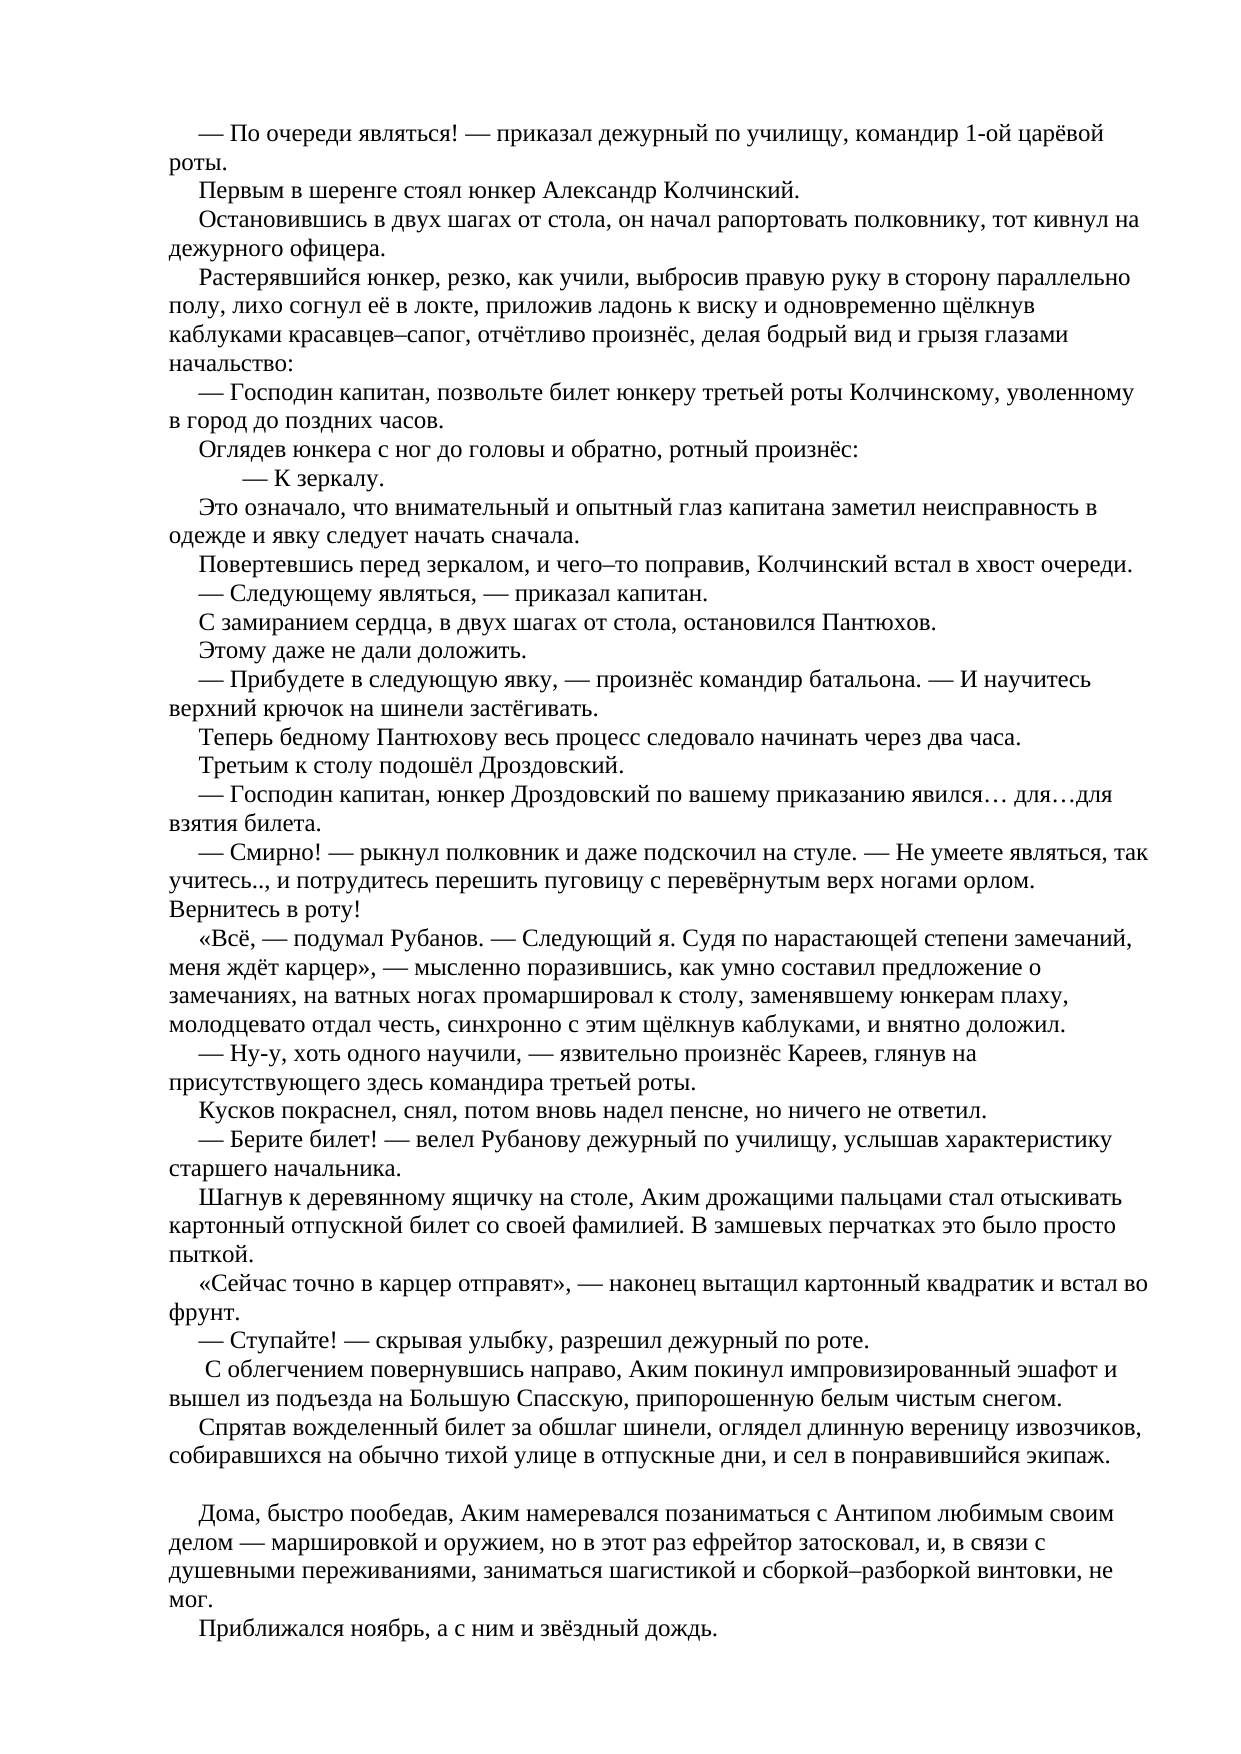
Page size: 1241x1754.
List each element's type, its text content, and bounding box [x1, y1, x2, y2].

text С замиранием сердца, в двух шагах от стола, остановился Пантюхов. [169, 607, 1152, 636]
text — По очереди являться! — приказал дежурный по училищу, командир 1-ой царёвой роты. [169, 118, 1152, 176]
text Шагнув к деревянному ящичку на столе, Аким дрожащими пальцами стал отыскивать картонный отпускной билет со своей фамилией. В замшевых перчатках это было просто пыткой. [169, 1182, 1152, 1268]
text Дома, быстро пообедав, Аким намеревался позаниматься с Антипом любимым своим делом — маршировкой и оружием, но в этот раз ефрейтор затосковал, и, в связи с душевными переживаниями, заниматься шагистикой и сборкой–разборкой винтовки, не мог. [169, 1498, 1152, 1613]
text «Всё, — подумал Рубанов. — Следующий я. Судя по нарастающей степени замечаний, меня ждёт карцер», — мысленно поразившись, как умно составил предложение о замечаниях, на ватных ногах промаршировал к столу, заменявшему юнкерам плаху, молодцевато отдал честь, синхронно с этим щёлкнув каблуками, и внятно доложил. [169, 923, 1152, 1038]
text Приближался ноябрь, а с ним и звёздный дождь. [169, 1613, 1152, 1642]
text Третьим к столу подошёл Дроздовский. [169, 751, 1152, 779]
text Оглядев юнкера с ног до головы и обратно, ротный произнёс: [169, 434, 1152, 463]
text — Берите билет! — велел Рубанову дежурный по училищу, услышав характеристику старшего начальника. [169, 1124, 1152, 1182]
text Остановившись в двух шагах от стола, он начал рапортовать полковнику, тот кивнул на дежурного офицера. [169, 204, 1152, 262]
text Спрятав вожделенный билет за обшлаг шинели, оглядел длинную вереницу извозчиков, собиравшихся на обычно тихой улице в отпускные дни, и сел в понравившийся экипаж. [169, 1412, 1152, 1469]
text Повертевшись перед зеркалом, и чего–то поправив, Колчинский встал в хвост очереди. [169, 549, 1152, 578]
text — Ступайте! — скрывая улыбку, разрешил дежурный по роте. [169, 1326, 1152, 1354]
text — Ну-у, хоть одного научили, — язвительно произнёс Кареев, глянув на присутствующего здесь командира третьей роты. [169, 1038, 1152, 1096]
text «Сейчас точно в карцер отправят», — наконец вытащил картонный квадратик и встал во фрунт. [169, 1268, 1152, 1326]
text — Господин капитан, позвольте билет юнкеру третьей роты Колчинскому, уволенному в город до поздних часов. [169, 377, 1152, 434]
text Растерявшийся юнкер, резко, как учили, выбросив правую руку в сторону параллельно полу, лихо согнул её в локте, приложив ладонь к виску и одновременно щёлкнув каблуками красавцев–сапог, отчётливо произнёс, делая бодрый вид и грызя глазами начальство: [169, 262, 1152, 377]
text — Следующему являться, — приказал капитан. [169, 578, 1152, 607]
text — Прибудете в следующую явку, — произнёс командир батальона. — И научитесь верхний крючок на шинели застёгивать. [169, 664, 1152, 722]
text С облегчением повернувшись направо, Аким покинул импровизированный эшафот и вышел из подъезда на Большую Спасскую, припорошенную белым чистым снегом. [169, 1354, 1152, 1412]
text — Смирно! — рыкнул полковник и даже подскочил на стуле. — Не умеете являться, так учитесь.., и потрудитесь перешить пуговицу с перевёрнутым верх ногами орлом. Вернитесь в роту! [169, 837, 1152, 923]
text — К зеркалу. [169, 463, 1152, 492]
text Кусков покраснел, снял, потом вновь надел пенсне, но ничего не ответил. [169, 1096, 1152, 1124]
text Этому даже не дали доложить. [169, 636, 1152, 664]
text Теперь бедному Пантюхову весь процесс следовало начинать через два часа. [169, 722, 1152, 751]
text Первым в шеренге стоял юнкер Александр Колчинский. [169, 176, 1152, 204]
text Это означало, что внимательный и опытный глаз капитана заметил неисправность в одежде и явку следует начать сначала. [169, 492, 1152, 549]
text — Господин капитан, юнкер Дроздовский по вашему приказанию явился… для…для взятия билета. [169, 779, 1152, 837]
